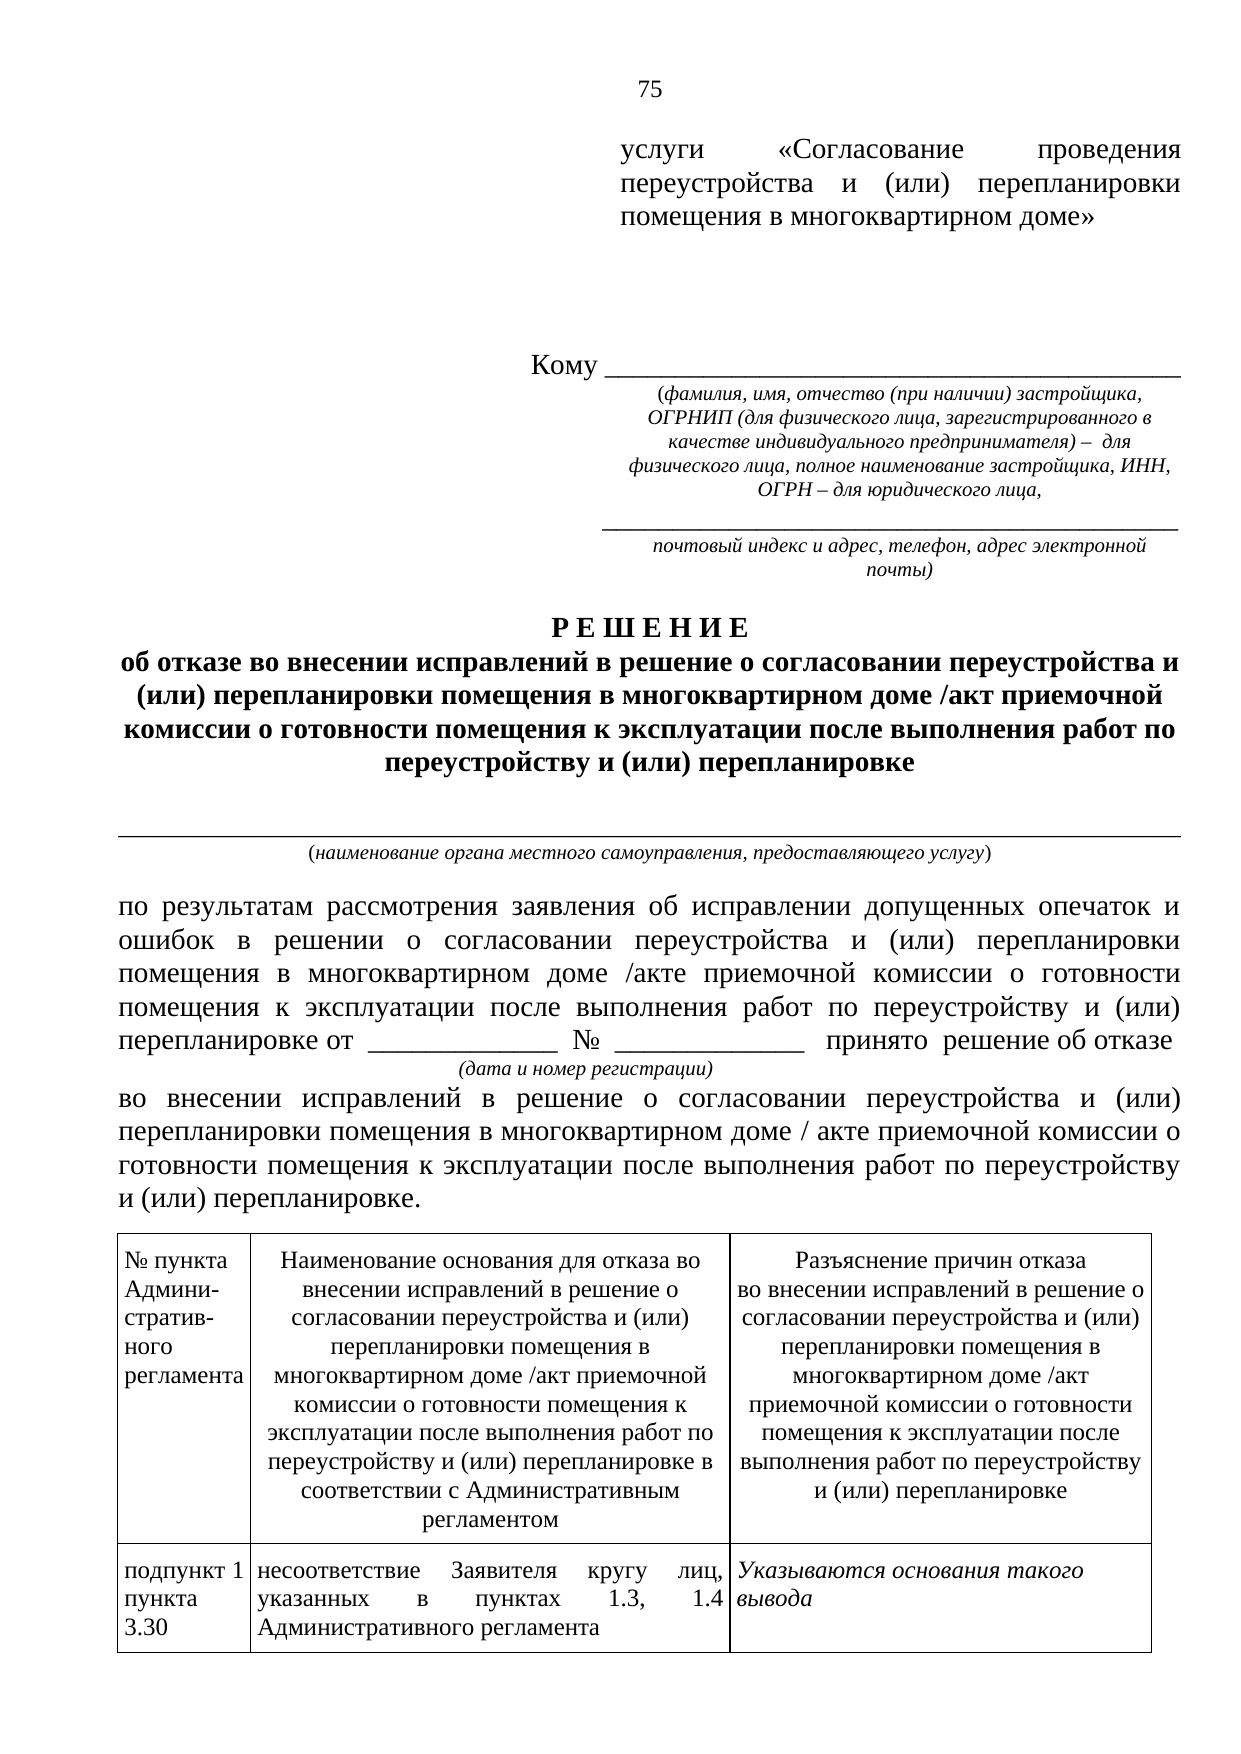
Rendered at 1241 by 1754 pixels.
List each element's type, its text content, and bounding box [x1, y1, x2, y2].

text (наименование органа местного самоуправления, предоставляющего услугу) [118, 840, 1181, 864]
table_header Наименование основания для отказа во внесении исправлений в решение о согласовании переустройства и (или) перепланировки помещения в многоквартирном доме /акт приемочной комиссии о готовности помещения к эксплуатации после выполнения работ по переустройству и (или) перепланировке в соответствии с Административным регламентом [251, 1234, 729, 1543]
table_cell несоответствие Заявителя кругу лиц, указанных в пунктах 1.3, 1.4 Административного регламента [251, 1544, 729, 1652]
table_header Разъяснение причин отказа во внесении исправлений в решение о согласовании переустройства и (или) перепланировки помещения в многоквартирном доме /акт приемочной комиссии о готовности помещения к эксплуатации после выполнения работ по переустройству и (или) перепланировке [731, 1234, 1151, 1543]
text услуги «Согласование проведения переустройства и (или) перепланировки помещения в многоквартирном доме» [620, 131, 1181, 232]
table_header № пункта Админи-стратив-ного регламента [118, 1234, 250, 1543]
text Р Е Ш Е Н И Е об отказе во внесении исправлений в решение о согласовании переустройства и (или) перепланировки помещения в многоквартирном доме /акт приемочной комиссии о готовности помещения к эксплуатации после выполнения работ по переустройству и (или) перепланировке [118, 610, 1181, 778]
text _____________________________________________________________________________________ [118, 811, 1181, 836]
text по результатам рассмотрения заявления об исправлении допущенных опечаток и ошибок в решении о согласовании переустройства и (или) перепланировки помещения в многоквартирном доме /акте приемочной комиссии о готовности помещения к эксплуатации после выполнения работ по переустройству и (или) перепланировке от _____________ № _____________ принято решение об отказе [118, 888, 1181, 1056]
text во внесении исправлений в решение о согласовании переустройства и (или) перепланировки помещения в многоквартирном доме / акте приемочной комиссии о готовности помещения к эксплуатации после выполнения работ по переустройству и (или) перепланировке. [118, 1080, 1181, 1214]
table_cell Указываются основания такого вывода [731, 1544, 1151, 1652]
text _________________________________________ [118, 501, 1181, 533]
text (фамилия, имя, отчество (при наличии) застройщика, ОГРНИП (для физического лица, зарегистрированного в качестве индивидуального предпринимателя) – для физического лица, полное наименование застройщика, ИНН, ОГРН – для юридического лица, [620, 381, 1181, 501]
text почтовый индекс и адрес, телефон, адрес электронной почты) [620, 533, 1181, 581]
text Кому _________________________________________ [118, 347, 1181, 381]
text (дата и номер регистрации) [192, 1056, 1181, 1080]
table_cell подпункт 1 пункта 3.30 [118, 1544, 250, 1652]
